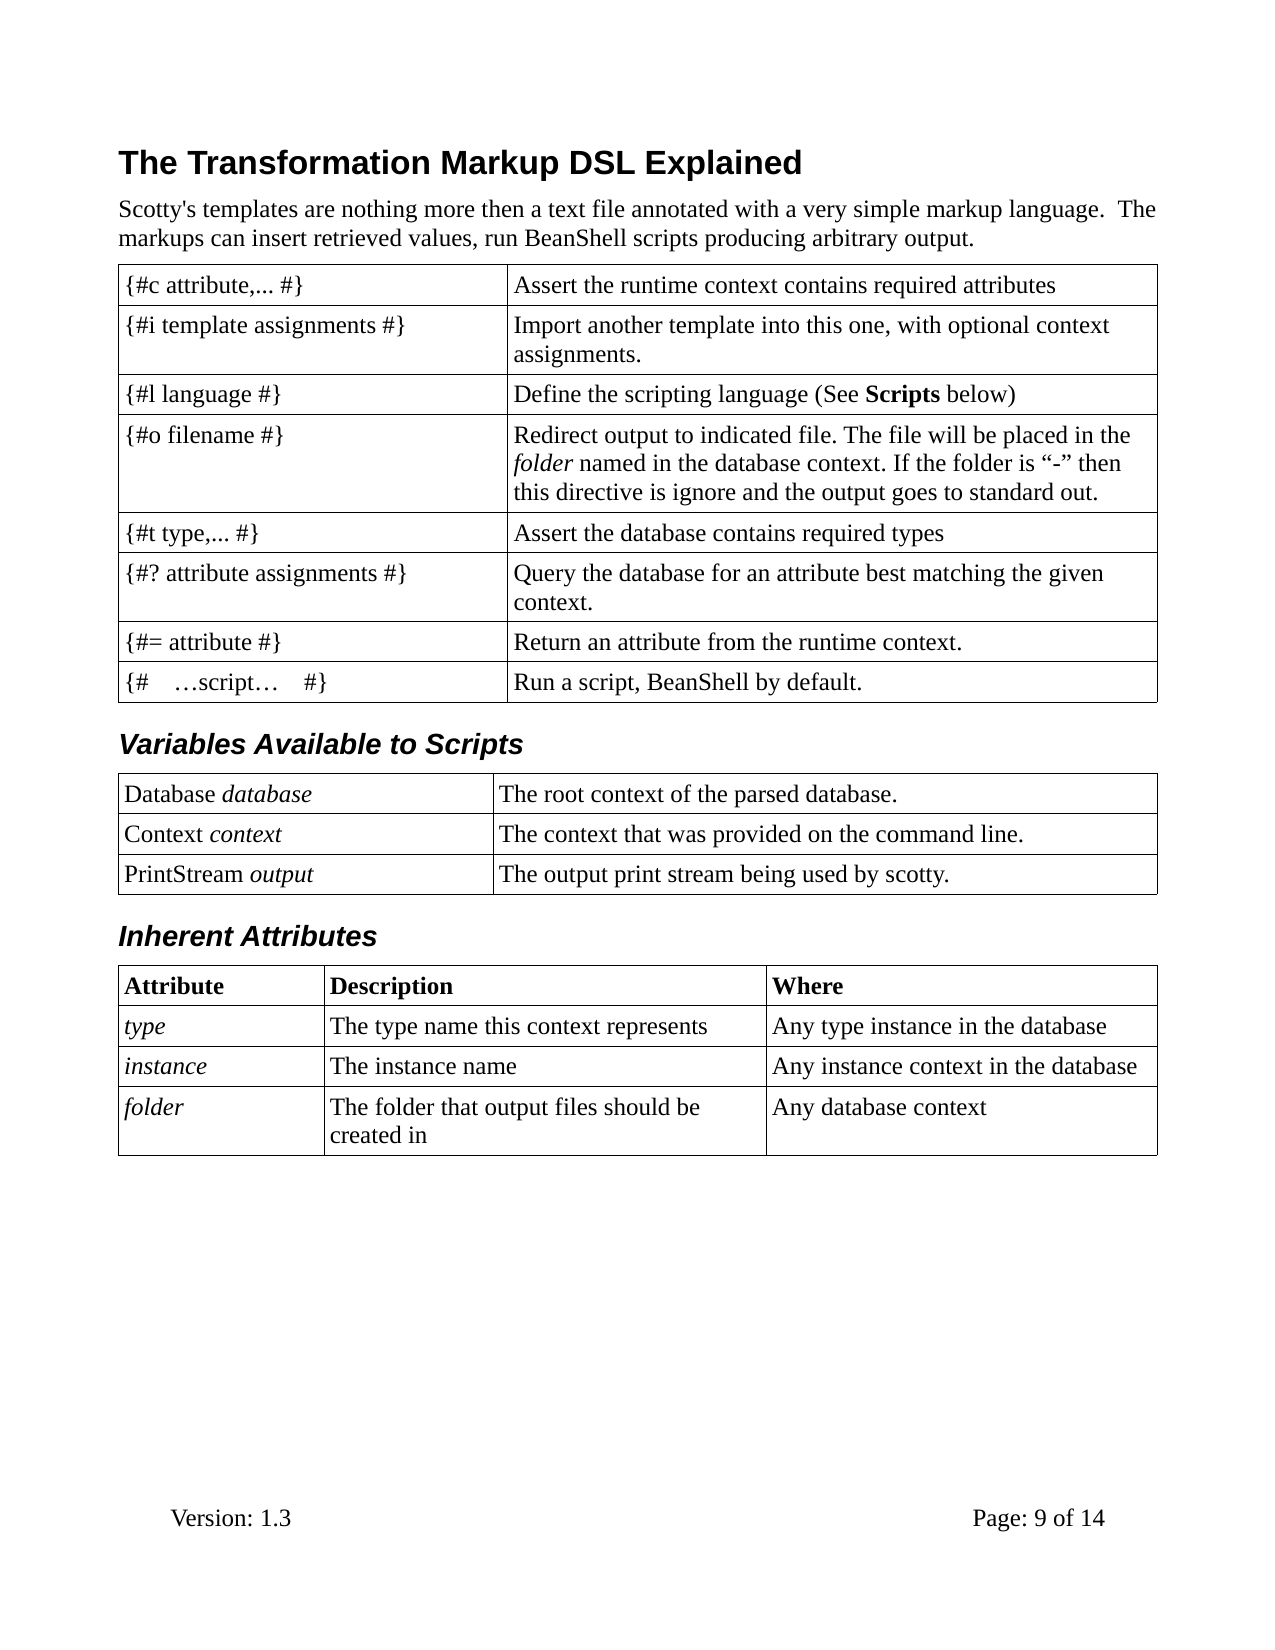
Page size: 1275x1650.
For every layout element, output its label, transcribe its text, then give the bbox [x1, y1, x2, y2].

table_cell Query the database for an attribute best matching the given context. [508, 553, 1157, 621]
table_cell Define the scripting language (See Scripts below) [508, 375, 1157, 414]
table_cell {#t type,... #} [119, 513, 507, 552]
table_header Database database [119, 774, 493, 813]
table_cell folder [119, 1087, 324, 1155]
table_cell The folder that output files should be created in [325, 1087, 766, 1155]
table_cell {#= attribute #} [119, 622, 507, 661]
table_header Where [767, 966, 1157, 1005]
table_cell {# …script… #} [119, 662, 507, 702]
table_cell PrintStream output [119, 855, 493, 894]
table_cell {#? attribute assignments #} [119, 553, 507, 621]
table_cell The instance name [325, 1047, 766, 1086]
table_cell The context that was provided on the command line. [494, 814, 1157, 853]
table_cell The type name this context represents [325, 1006, 766, 1046]
table_cell Assert the database contains required types [508, 513, 1157, 552]
table_cell instance [119, 1047, 324, 1086]
table_header The root context of the parsed database. [494, 774, 1157, 813]
table_cell {#i template assignments #} [119, 306, 507, 374]
table_cell Redirect output to indicated file. The file will be placed in the folder named in the database context. If the folder is “-” then this directive is ignore and the output goes to standard out. [508, 415, 1157, 512]
table_cell {#o filename #} [119, 415, 507, 512]
table_cell Import another template into this one, with optional context assignments. [508, 306, 1157, 374]
table_cell {#l language #} [119, 375, 507, 414]
table_cell Run a script, BeanShell by default. [508, 662, 1157, 702]
subtitle Inherent Attributes [118, 919, 1157, 952]
table_header Description [325, 966, 766, 1005]
subtitle The Transformation Markup DSL Explained [118, 143, 1157, 182]
table_cell Any database context [767, 1087, 1157, 1155]
table_cell type [119, 1006, 324, 1046]
table_cell Return an attribute from the runtime context. [508, 622, 1157, 661]
table_header Attribute [119, 966, 324, 1005]
table_header Assert the runtime context contains required attributes [508, 265, 1157, 304]
text Scotty's templates are nothing more then a text file annotated with a very simple markup language. The markups can insert retrieved values, run BeanShell scripts producing arbitrary output. [118, 194, 1157, 252]
subtitle Variables Available to Scripts [118, 727, 1157, 760]
table_cell Any instance context in the database [767, 1047, 1157, 1086]
table_header {#c attribute,... #} [119, 265, 507, 304]
table_cell The output print stream being used by scotty. [494, 855, 1157, 894]
table_cell Context context [119, 814, 493, 853]
table_cell Any type instance in the database [767, 1006, 1157, 1046]
